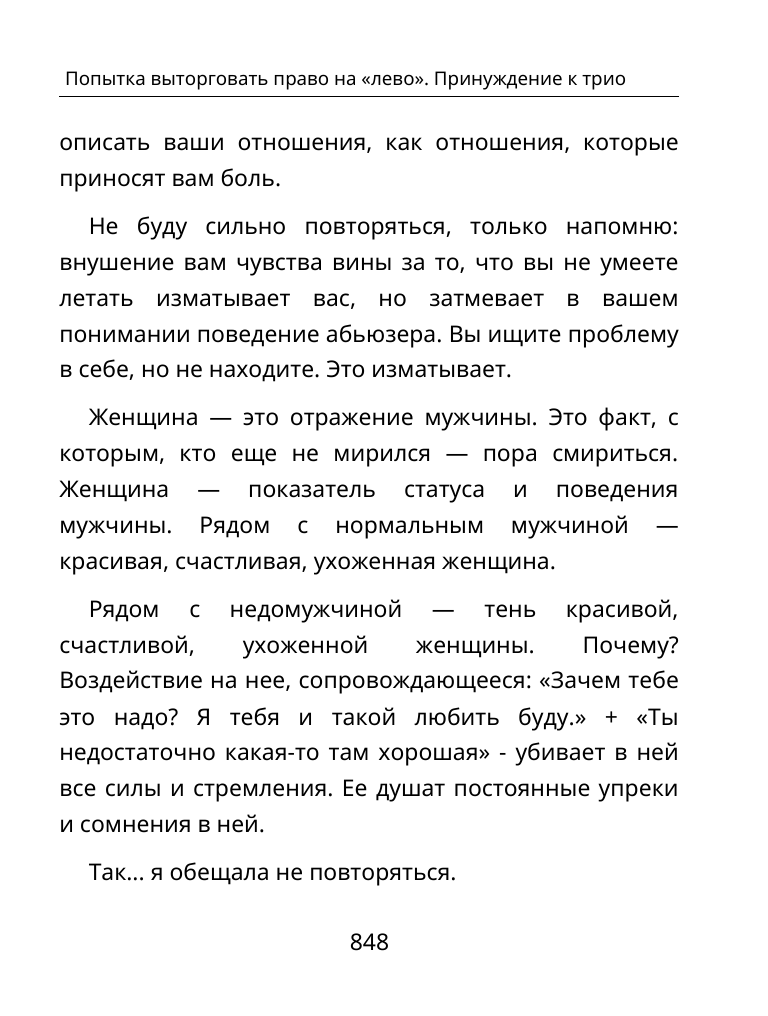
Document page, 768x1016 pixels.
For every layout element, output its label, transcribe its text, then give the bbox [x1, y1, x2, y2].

text Женщина — это отражение мужчины. Это факт, с которым, кто еще не мирился — пора смириться. Женщина — показатель статуса и поведения мужчины. Рядом с нормальным мужчиной — красивая, счастливая, ухоженная женщина. [59, 401, 679, 576]
text Так... я обещала не повторяться. [59, 856, 679, 887]
text Не буду сильно повторяться, только напомню: внушение вам чувства вины за то, что вы не умеете летать изматывает вас, но затмевает в вашем понимании поведение абьюзера. Вы ищите проблему в себе, но не находите. Это изматывает. [59, 210, 679, 385]
text Рядом с недомужчиной — тень красивой, счастливой, ухоженной женщины. Почему? Воздействие на нее, сопровождающееся: «Зачем тебе это надо? Я тебя и такой любить буду.» + «Ты недостаточно какая-то там хорошая» - убивает в ней все силы и стремления. Ее душат постоянные упреки и сомнения в ней. [59, 593, 679, 839]
text описать ваши отношения, как отношения, которые приносят вам боль. [59, 126, 679, 193]
